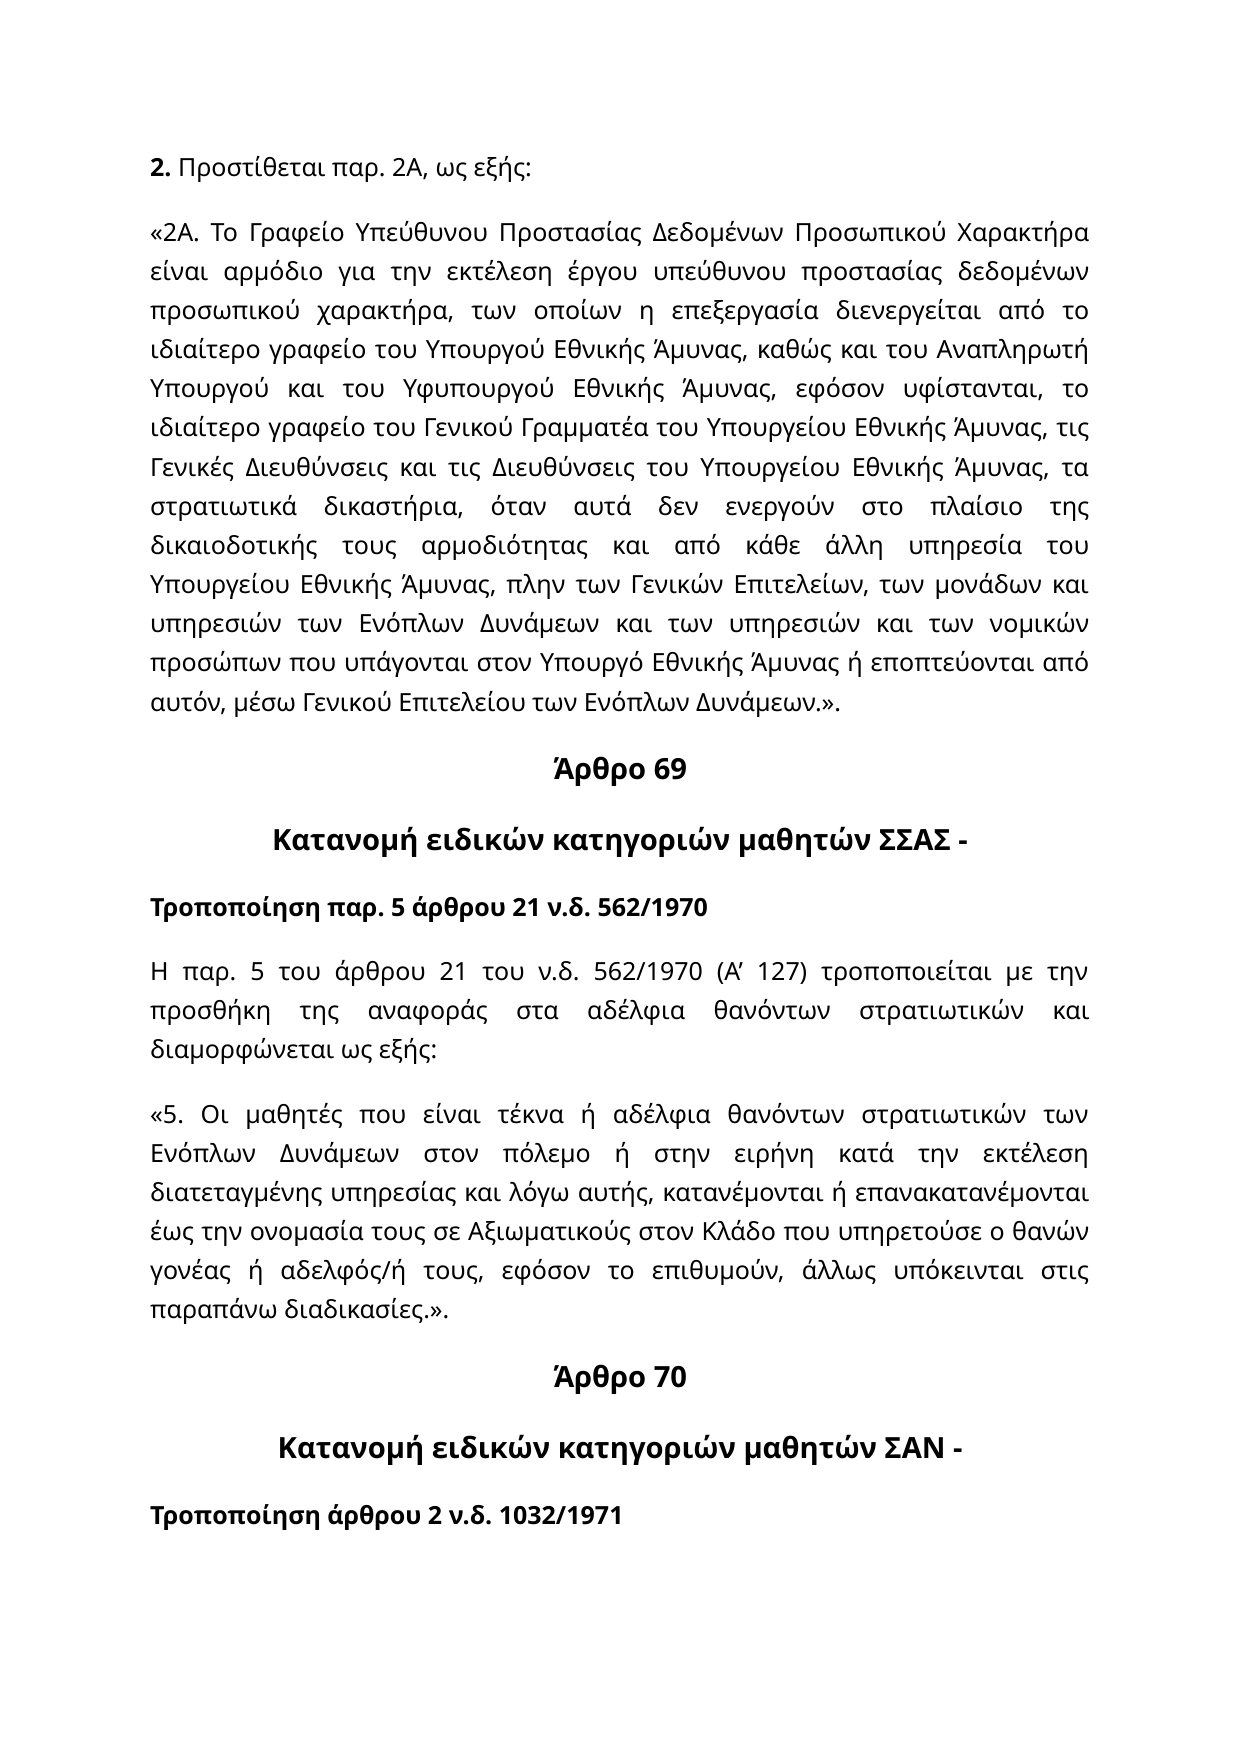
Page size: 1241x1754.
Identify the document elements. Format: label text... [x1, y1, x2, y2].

text Τροποποίηση παρ. 5 άρθρου 21 ν.δ. 562/1970 [150, 889, 1090, 924]
subtitle Άρθρο 70 [150, 1356, 1090, 1396]
text «2Α. Το Γραφείο Υπεύθυνου Προστασίας Δεδομένων Προσωπικού Χαρακτήρα είναι αρμόδιο για την εκτέλεση έργου υπεύθυνου προστασίας δεδομένων προσωπικού χαρακτήρα, των οποίων η επεξεργασία διενεργείται από το ιδιαίτερο γραφείο του Υπουργού Εθνικής Άμυνας, καθώς και του Αναπληρωτή Υπουργού και του Υφυπουργού Εθνικής Άμυνας, εφόσον υφίστανται, το ιδιαίτερο γραφείο του Γενικού Γραμματέα του Υπουργείου Εθνικής Άμυνας, τις Γενικές Διευθύνσεις και τις Διευθύνσεις του Υπουργείου Εθνικής Άμυνας, τα στρατιωτικά δικαστήρια, όταν αυτά δεν ενεργούν στο πλαίσιο της δικαιοδοτικής τους αρμοδιότητας και από κάθε άλλη υπηρεσία του Υπουργείου Εθνικής Άμυνας, πλην των Γενικών Επιτελείων, των μονάδων και υπηρεσιών των Ενόπλων Δυνάμεων και των υπηρεσιών και των νομικών προσώπων που υπάγονται στον Υπουργό Εθνικής Άμυνας ή εποπτεύονται από αυτόν, μέσω Γενικού Επιτελείου των Ενόπλων Δυνάμεων.». [150, 214, 1090, 718]
text 2. Προστίθεται παρ. 2Α, ως εξής: [150, 150, 1090, 184]
subtitle Κατανομή ειδικών κατηγοριών μαθητών ΣΑΝ - [150, 1427, 1090, 1467]
text «5. Οι μαθητές που είναι τέκνα ή αδέλφια θανόντων στρατιωτικών των Ενόπλων Δυνάμεων στον πόλεμο ή στην ειρήνη κατά την εκτέλεση διατεταγμένης υπηρεσίας και λόγω αυτής, κατανέμονται ή επανακατανέμονται έως την ονομασία τους σε Αξιωματικούς στον Κλάδο που υπηρετούσε ο θανών γονέας ή αδελφός/ή τους, εφόσον το επιθυμούν, άλλως υπόκεινται στις παραπάνω διαδικασίες.». [150, 1096, 1090, 1326]
text Τροποποίηση άρθρου 2 ν.δ. 1032/1971 [150, 1497, 1090, 1532]
subtitle Κατανομή ειδικών κατηγοριών μαθητών ΣΣΑΣ - [150, 819, 1090, 859]
subtitle Άρθρο 69 [150, 748, 1090, 788]
text Η παρ. 5 του άρθρου 21 του ν.δ. 562/1970 (Α’ 127) τροποποιείται με την προσθήκη της αναφοράς στα αδέλφια θανόντων στρατιωτικών και διαμορφώνεται ως εξής: [150, 954, 1090, 1066]
